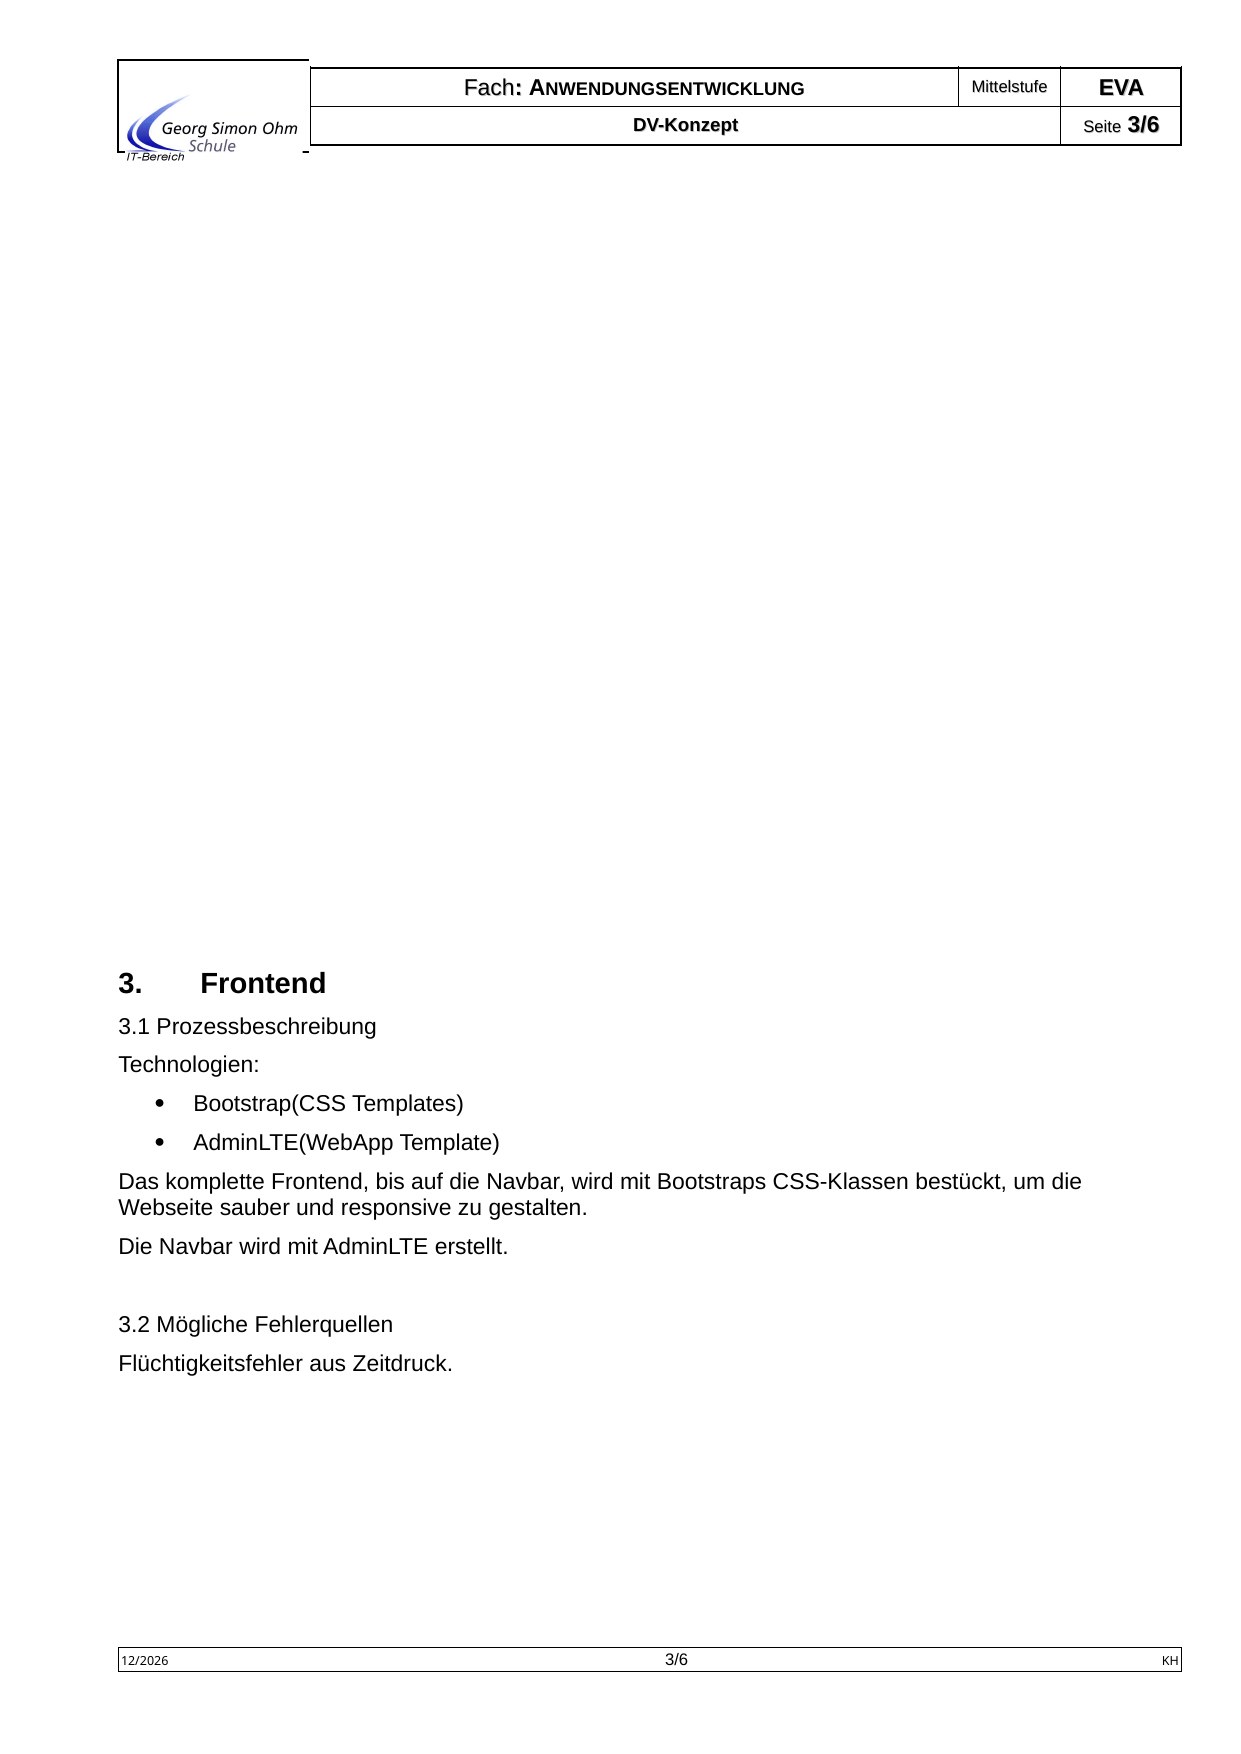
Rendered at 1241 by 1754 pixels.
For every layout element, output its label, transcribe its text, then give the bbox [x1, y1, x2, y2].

text Flüchtigkeitsfehler aus Zeitdruck. [118, 1350, 1181, 1376]
text Technologien: [118, 1051, 1181, 1078]
list AdminLTE(WebApp Template) [156, 1129, 1181, 1156]
text Das komplette Frontend, bis auf die Navbar, wird mit Bootstraps CSS-Klassen bestückt, um die Webseite sauber und responsive zu gestalten. [118, 1168, 1181, 1221]
text 3.1 Prozessbeschreibung [118, 1013, 1181, 1039]
subtitle Frontend [118, 967, 1181, 1000]
text Die Navbar wird mit AdminLTE erstellt. [118, 1233, 1181, 1259]
text 3.2 Mögliche Fehlerquellen [118, 1311, 1181, 1337]
list Bootstrap(CSS Templates) [156, 1090, 1181, 1117]
